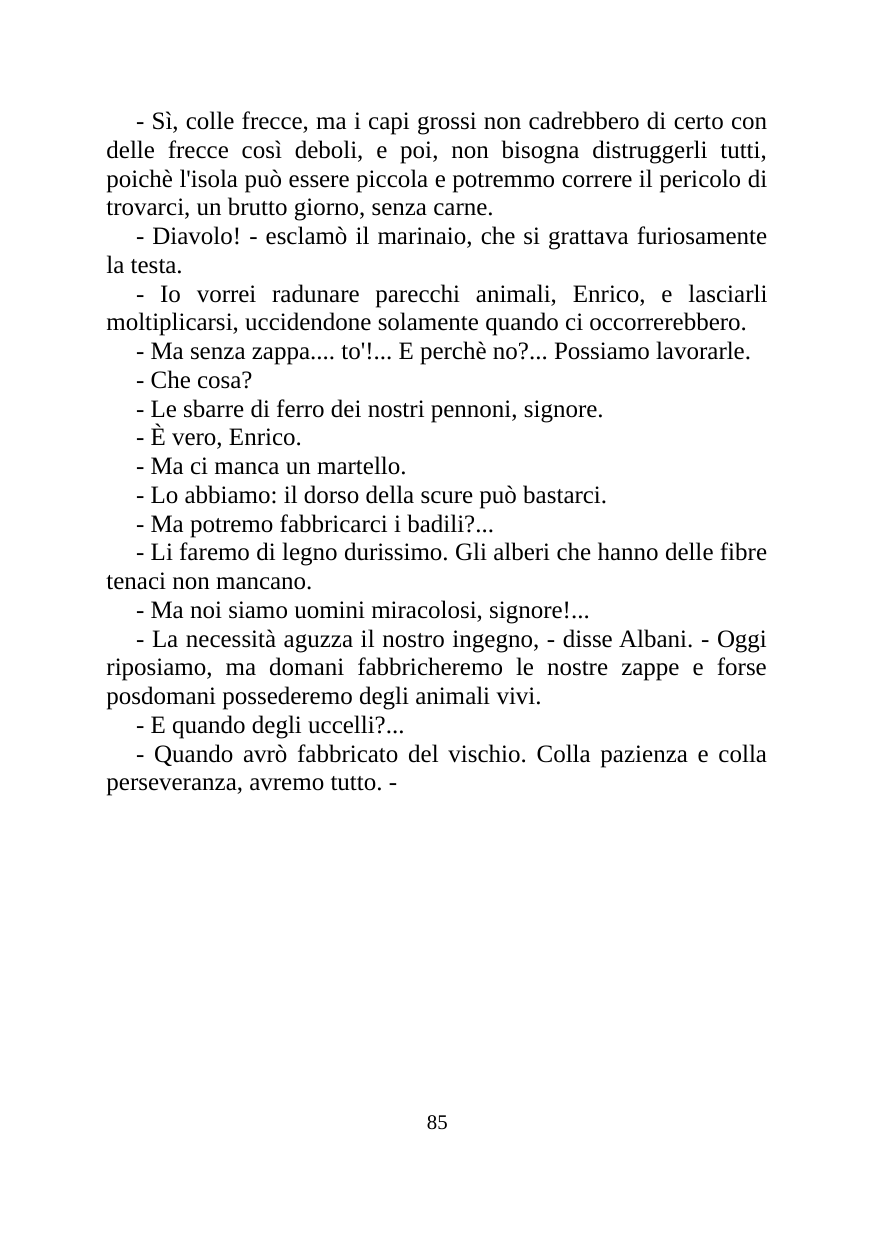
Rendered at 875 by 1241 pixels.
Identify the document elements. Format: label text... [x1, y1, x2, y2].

text - Li faremo di legno durissimo. Gli alberi che hanno delle fibre tenaci non mancano. [106, 537, 768, 595]
text - Ma potremo fabbricarci i badili?... [106, 509, 768, 537]
text - Sì, colle frecce, ma i capi grossi non cadrebbero di certo con delle frecce così deboli, e poi, non bisogna distruggerli tutti, poichè l'isola può essere piccola e potremmo correre il pericolo di trovarci, un brutto giorno, senza carne. [106, 106, 768, 221]
text - E quando degli uccelli?... [106, 710, 768, 739]
text - Ma senza zappa.... to'!... E perchè no?... Possiamo lavorarle. [106, 336, 768, 365]
text - La necessità aguzza il nostro ingegno, - disse Albani. - Oggi riposiamo, ma domani fabbricheremo le nostre zappe e forse posdomani possederemo degli animali vivi. [106, 624, 768, 710]
text - Lo abbiamo: il dorso della scure può bastarci. [106, 480, 768, 509]
text - Diavolo! - esclamò il marinaio, che si grattava furiosamente la testa. [106, 221, 768, 279]
text - Che cosa? [106, 365, 768, 394]
text - Le sbarre di ferro dei nostri pennoni, signore. [106, 394, 768, 422]
text - Ma ci manca un martello. [106, 451, 768, 480]
text - Io vorrei radunare parecchi animali, Enrico, e lasciarli moltiplicarsi, uccidendone solamente quando ci occorrerebbero. [106, 279, 768, 336]
text - Quando avrò fabbricato del vischio. Colla pazienza e colla perseveranza, avremo tutto. - [106, 739, 768, 796]
text - È vero, Enrico. [106, 422, 768, 451]
text - Ma noi siamo uomini miracolosi, signore!... [106, 595, 768, 624]
